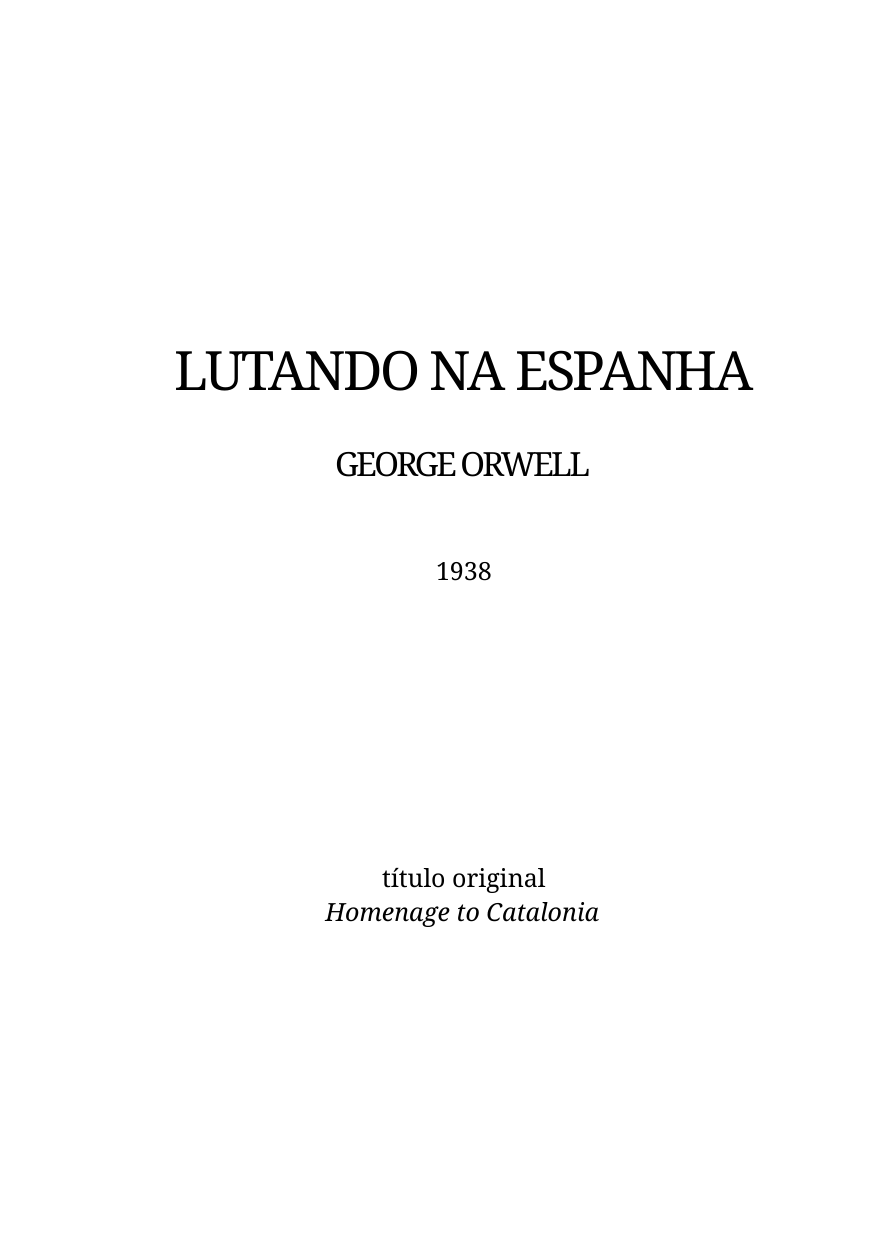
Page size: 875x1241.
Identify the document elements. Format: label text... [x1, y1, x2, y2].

subtitle LUTANDO NA ESPANHA GeorgE Orwell [159, 333, 768, 486]
text título original [159, 861, 768, 894]
text 1938 [159, 554, 768, 588]
text Homenage to Catalonia [159, 894, 768, 929]
